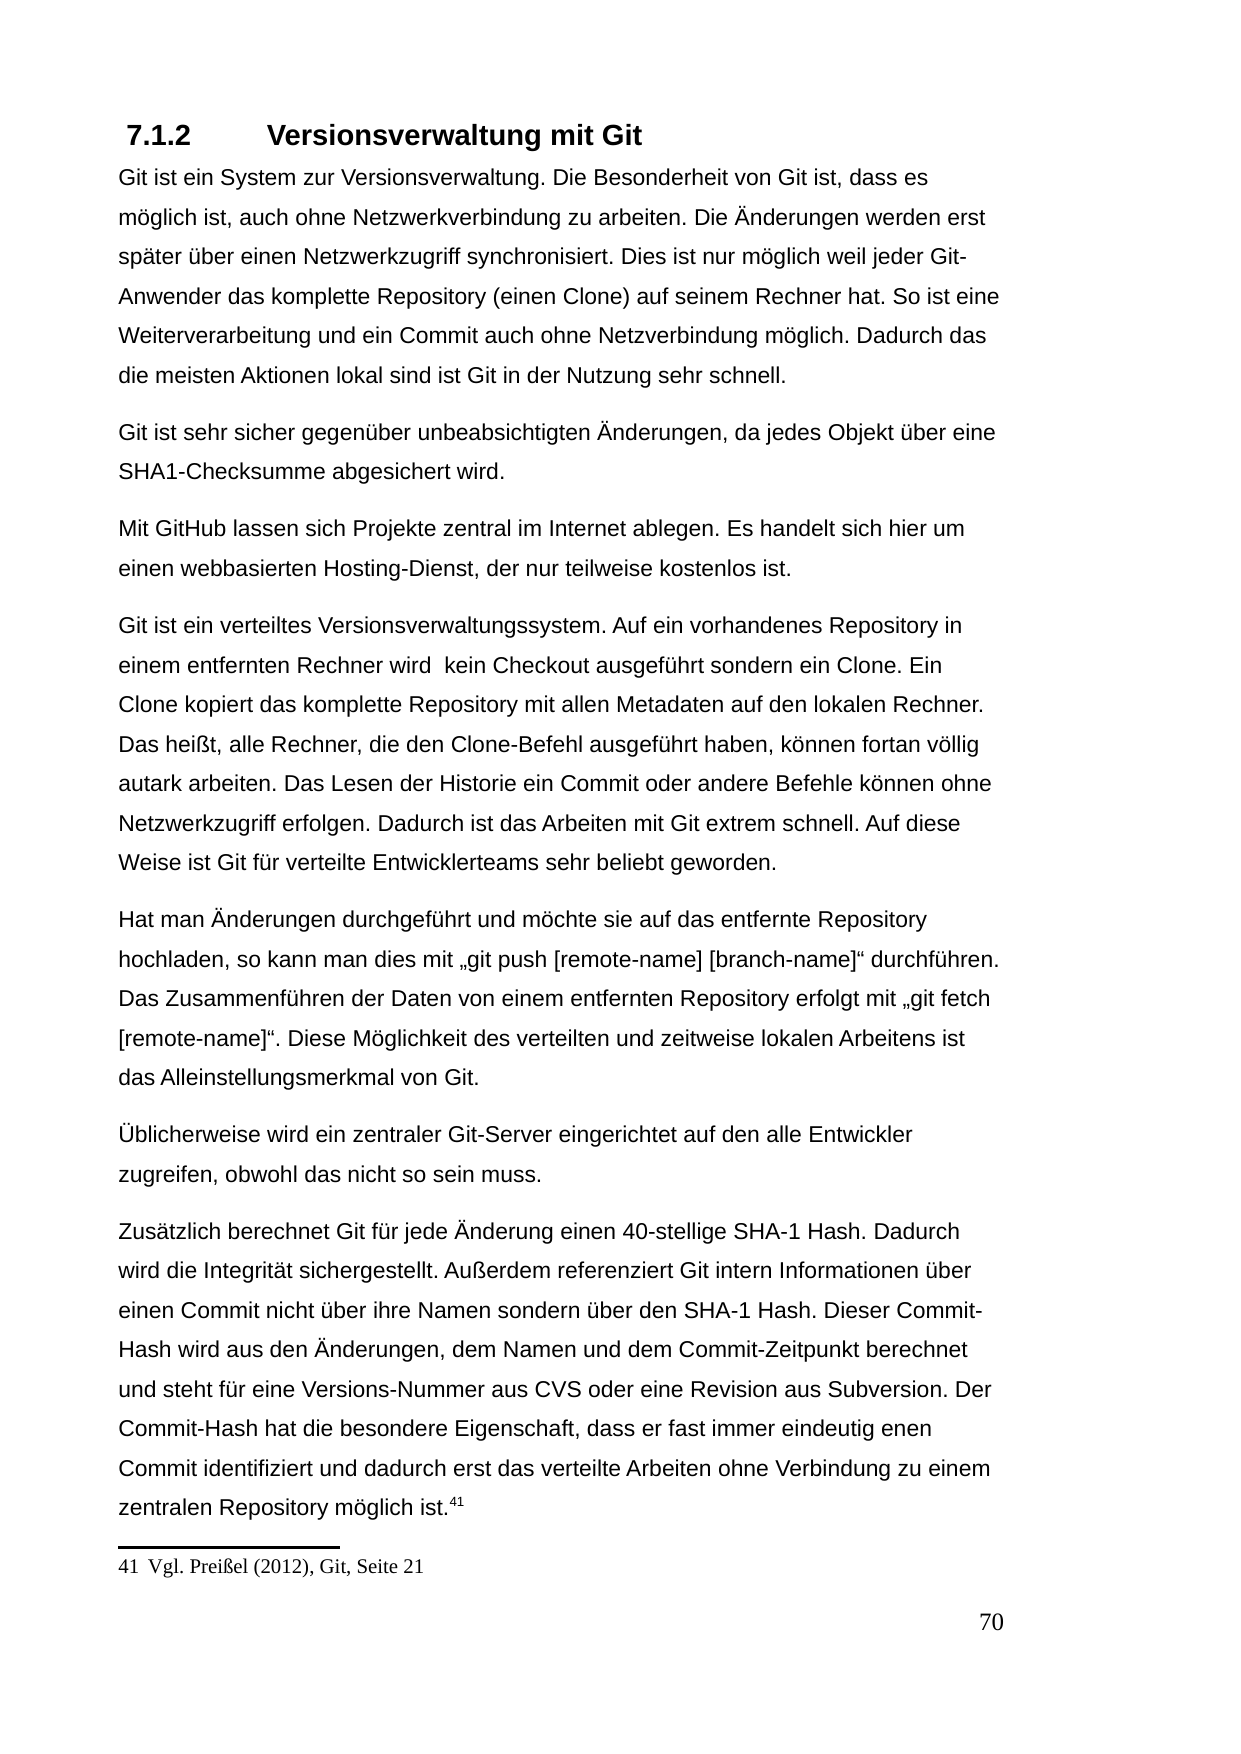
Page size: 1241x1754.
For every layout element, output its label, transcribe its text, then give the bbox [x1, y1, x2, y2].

text Git ist ein System zur Versionsverwaltung. Die Besonderheit von Git ist, dass es möglich ist, auch ohne Netzwerkverbindung zu arbeiten. Die Änderungen werden erst später über einen Netzwerkzugriff synchronisiert. Dies ist nur möglich weil jeder Git-Anwender das komplette Repository (einen Clone) auf seinem Rechner hat. So ist eine Weiterverarbeitung und ein Commit auch ohne Netzverbindung möglich. Dadurch das die meisten Aktionen lokal sind ist Git in der Nutzung sehr schnell. [118, 164, 1004, 388]
text Vgl. Preißel (2012), Git, Seite 21 [118, 1553, 1004, 1578]
text Git ist ein verteiltes Versionsverwaltungssystem. Auf ein vorhandenes Repository in einem entfernten Rechner wird kein Checkout ausgeführt sondern ein Clone. Ein Clone kopiert das komplette Repository mit allen Metadaten auf den lokalen Rechner. Das heißt, alle Rechner, die den Clone-Befehl ausgeführt haben, können fortan völlig autark arbeiten. Das Lesen der Historie ein Commit oder andere Befehle können ohne Netzwerkzugriff erfolgen. Dadurch ist das Arbeiten mit Git extrem schnell. Auf diese Weise ist Git für verteilte Entwicklerteams sehr beliebt geworden. [118, 612, 1004, 875]
text Zusätzlich berechnet Git für jede Änderung einen 40-stellige SHA-1 Hash. Dadurch wird die Integrität sichergestellt. Außerdem referenziert Git intern Informationen über einen Commit nicht über ihre Namen sondern über den SHA-1 Hash. Dieser Commit-Hash wird aus den Änderungen, dem Namen und dem Commit-Zeitpunkt berechnet und steht für eine Versions-Nummer aus CVS oder eine Revision aus Subversion. Der Commit-Hash hat die besondere Eigenschaft, dass er fast immer eindeutig enen Commit identifiziert und dadurch erst das verteilte Arbeiten ohne Verbindung zu einem zentralen Repository möglich ist. [118, 1218, 1004, 1521]
text Hat man Änderungen durchgeführt und möchte sie auf das entfernte Repository hochladen, so kann man dies mit „git push [remote-name] [branch-name]“ durchführen. Das Zusammenführen der Daten von einem entfernten Repository erfolgt mit „git fetch [remote-name]“. Diese Möglichkeit des verteilten und zeitweise lokalen Arbeitens ist das Alleinstellungsmerkmal von Git. [118, 906, 1004, 1090]
text Mit GitHub lassen sich Projekte zentral im Internet ablegen. Es handelt sich hier um einen webbasierten Hosting-Dienst, der nur teilweise kostenlos ist. [118, 515, 1004, 581]
subtitle Versionsverwaltung mit Git [118, 118, 1004, 152]
text Git ist sehr sicher gegenüber unbeabsichtigten Änderungen, da jedes Objekt über eine SHA1-Checksumme abgesichert wird. [118, 419, 1004, 484]
text Üblicherweise wird ein zentraler Git-Server eingerichtet auf den alle Entwickler zugreifen, obwohl das nicht so sein muss. [118, 1121, 1004, 1187]
